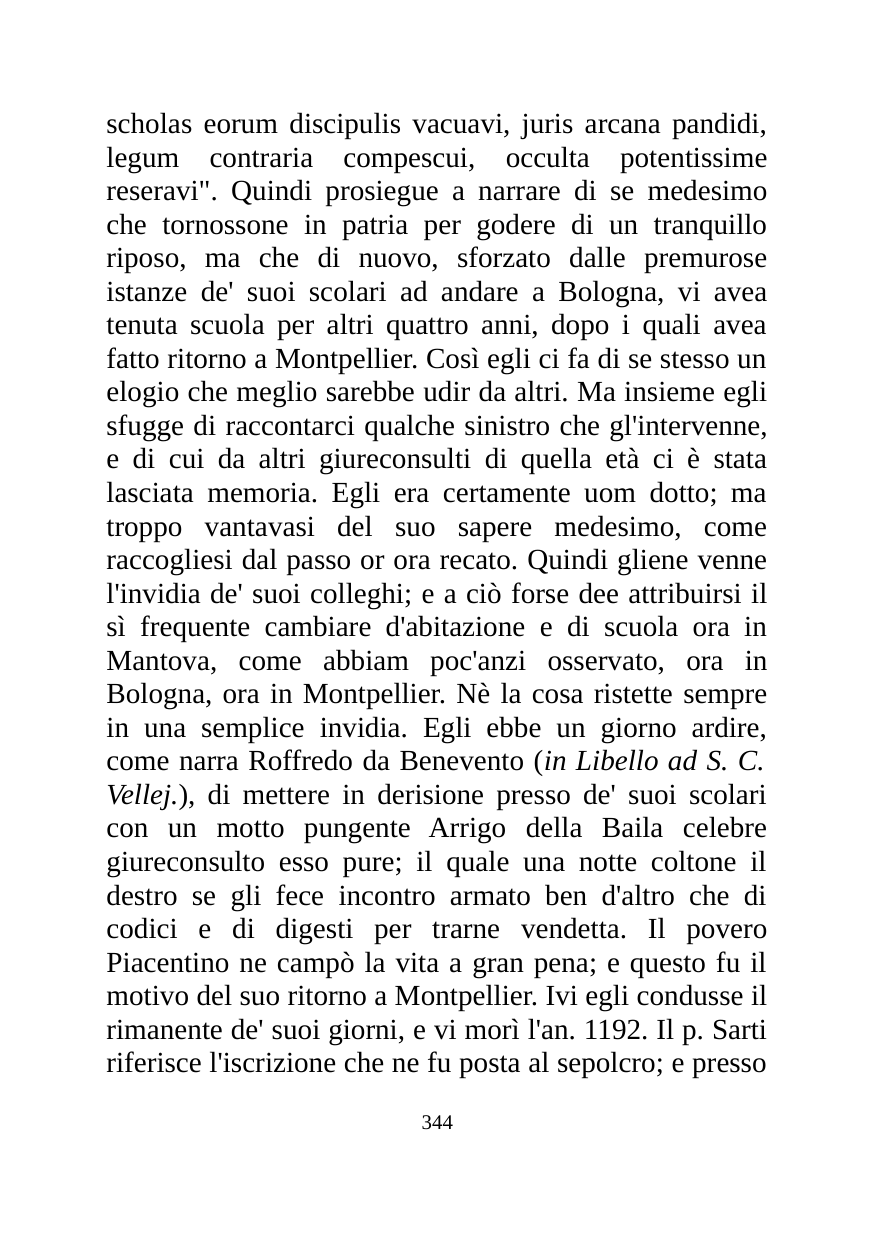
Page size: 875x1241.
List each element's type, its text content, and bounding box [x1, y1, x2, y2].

text scholas eorum discipulis vacuavi, juris arcana pandidi, legum contraria compescui, occulta potentissime reseravi". Quindi prosiegue a narrare di se medesimo che tornossone in patria per godere di un tranquillo riposo, ma che di nuovo, sforzato dalle premurose istanze de' suoi scolari ad andare a Bologna, vi avea tenuta scuola per altri quattro anni, dopo i quali avea fatto ritorno a Montpellier. Così egli ci fa di se stesso un elogio che meglio sarebbe udir da altri. Ma insieme egli sfugge di raccontarci qualche sinistro che gl'intervenne, e di cui da altri giureconsulti di quella età ci è stata lasciata memoria. Egli era certamente uom dotto; ma troppo vantavasi del suo sapere medesimo, come raccogliesi dal passo or ora recato. Quindi gliene venne l'invidia de' suoi colleghi; e a ciò forse dee attribuirsi il sì frequente cambiare d'abitazione e di scuola ora in Mantova, come abbiam poc'anzi osservato, ora in Bologna, ora in Montpellier. Nè la cosa ristette sempre in una semplice invidia. Egli ebbe un giorno ardire, come narra Roffredo da Benevento (in Libello ad S. C. Vellej.), di mettere in derisione presso de' suoi scolari con un motto pungente Arrigo della Baila celebre giureconsulto esso pure; il quale una notte coltone il destro se gli fece incontro armato ben d'altro che di codici e di digesti per trarne vendetta. Il povero Piacentino ne campò la vita a gran pena; e questo fu il motivo del suo ritorno a Montpellier. Ivi egli condusse il rimanente de' suoi giorni, e vi morì l'an. 1192. Il p. Sarti riferisce l'iscrizione che ne fu posta al sepolcro; e presso [106, 106, 768, 1079]
